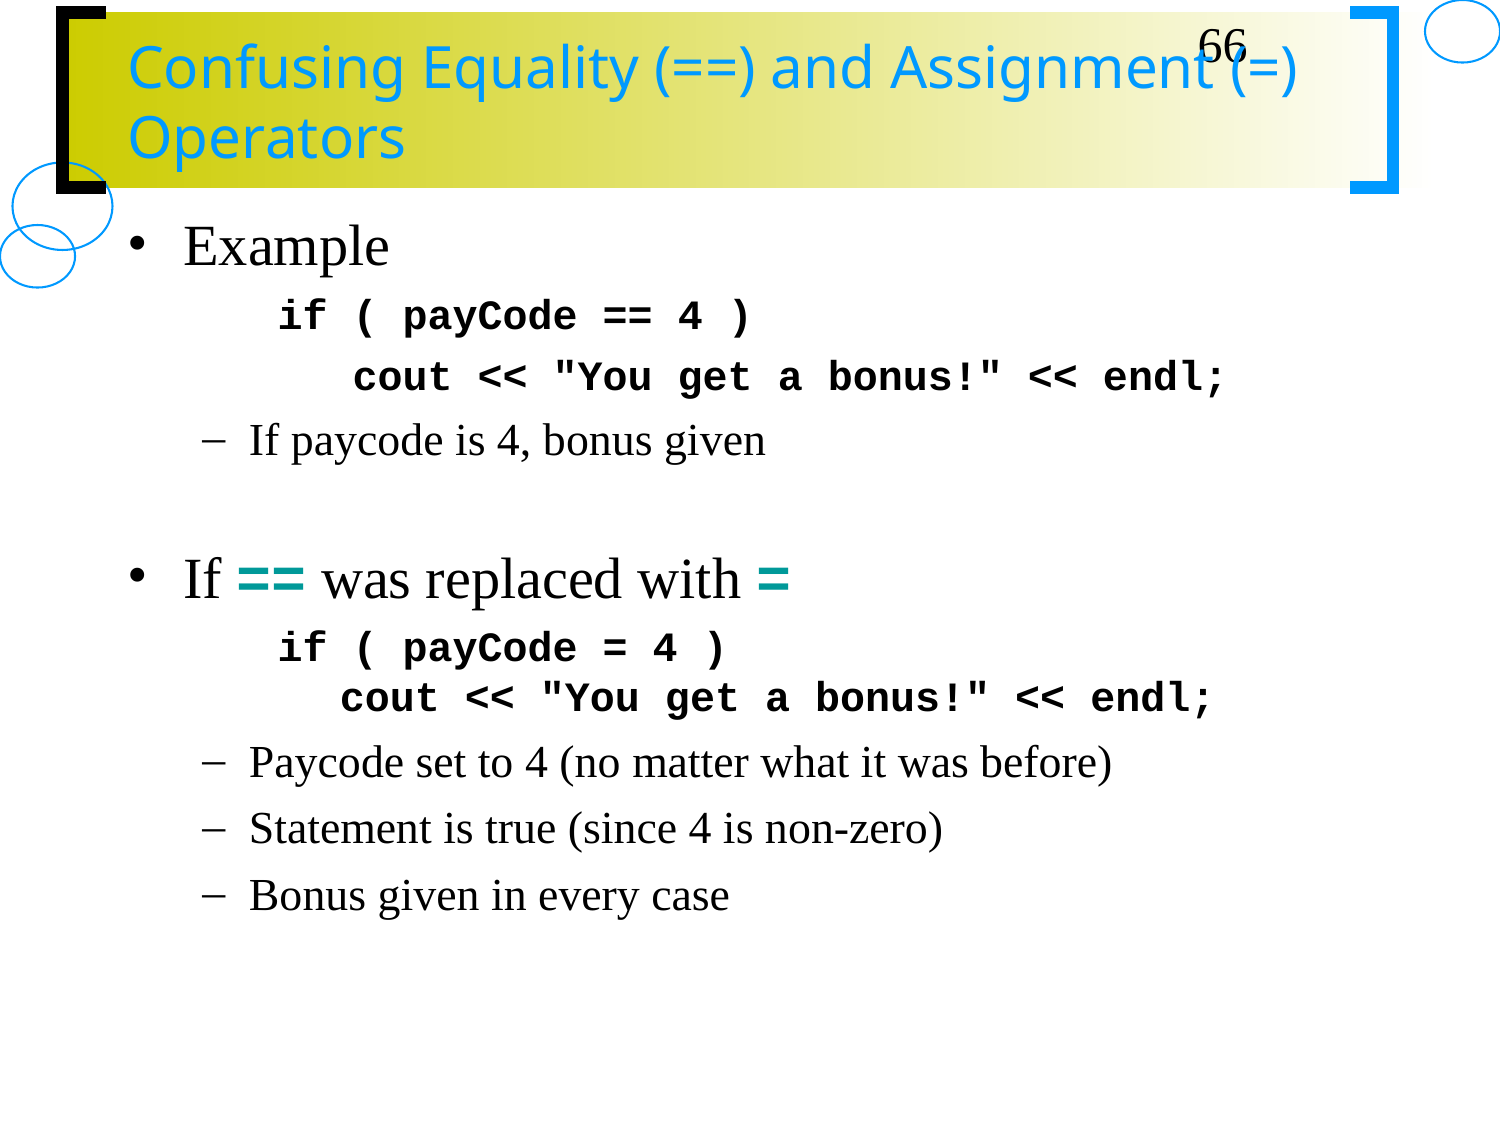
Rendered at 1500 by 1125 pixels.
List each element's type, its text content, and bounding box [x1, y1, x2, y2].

title Confusing Equality (==) and Assignment (=) Operators [112, 12, 1388, 188]
list Example if ( payCode == 4 ) cout << "You get a bonus!" << endl; If paycode is 4, bonus given If == was replaced with = if ( payCode = 4 ) cout << "You get a bonus!" << endl; Paycode set to 4 (no matter what it was before) Statement is true (since 4 is non-zero) Bonus given in every case [112, 199, 1388, 1063]
